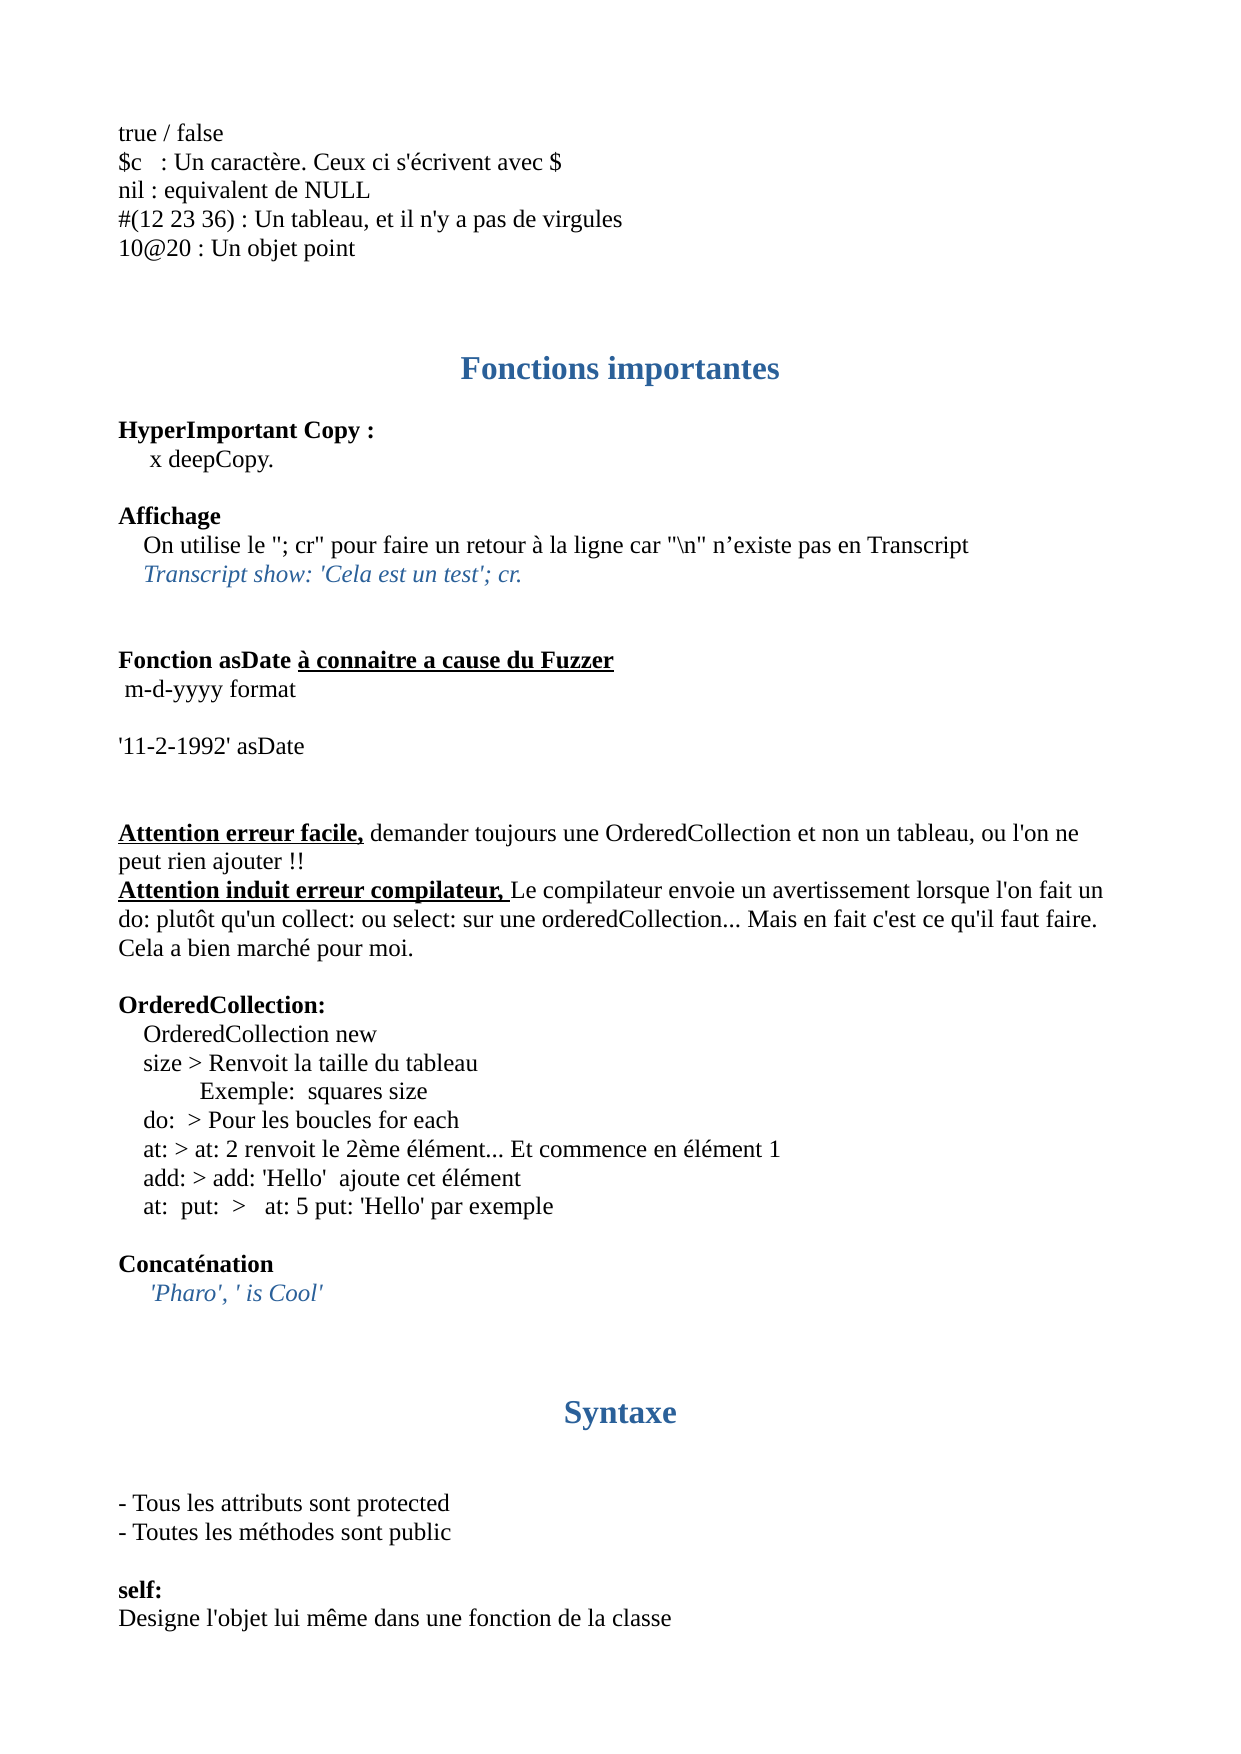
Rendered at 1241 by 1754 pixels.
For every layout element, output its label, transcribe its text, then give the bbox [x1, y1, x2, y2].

text - Tous les attributs sont protected [118, 1488, 1122, 1517]
text HyperImportant Copy : [118, 415, 1122, 444]
text Affichage [118, 501, 1122, 530]
text size > Renvoit la taille du tableau [118, 1048, 1122, 1076]
text m-d-yyyy format [118, 674, 1122, 703]
text On utilise le "; cr" pour faire un retour à la ligne car "\n" n’existe pas en Transcript [118, 530, 1122, 559]
text self: [118, 1575, 1122, 1603]
text Fonctions importantes [118, 348, 1122, 386]
text Concaténation [118, 1249, 1122, 1278]
text #(12 23 36) : Un tableau, et il n'y a pas de virgules [118, 204, 1122, 233]
text Transcript show: 'Cela est un test'; cr. [118, 559, 1122, 588]
text Syntaxe [118, 1393, 1122, 1431]
text true / false [118, 118, 1122, 147]
text Designe l'objet lui même dans une fonction de la classe [118, 1603, 1122, 1632]
text $c : Un caractère. Ceux ci s'écrivent avec $ [118, 147, 1122, 176]
text Fonction asDate à connaitre a cause du Fuzzer [118, 645, 1122, 674]
text Exemple: squares size [118, 1076, 1122, 1105]
text do: > Pour les boucles for each [118, 1105, 1122, 1134]
text 10@20 : Un objet point [118, 233, 1122, 262]
text add: > add: 'Hello' ajoute cet élément [118, 1163, 1122, 1191]
text 'Pharo', ' is Cool' [118, 1278, 1122, 1306]
text '11-2-1992' asDate [118, 731, 1122, 760]
text at: put: > at: 5 put: 'Hello' par exemple [118, 1191, 1122, 1220]
text OrderedCollection new [118, 1019, 1122, 1048]
text x deepCopy. [118, 444, 1122, 473]
text OrderedCollection: [118, 990, 1122, 1019]
text nil : equivalent de NULL [118, 176, 1122, 204]
text - Toutes les méthodes sont public [118, 1517, 1122, 1546]
text at: > at: 2 renvoit le 2ème élément... Et commence en élément 1 [118, 1134, 1122, 1163]
text Attention induit erreur compilateur, Le compilateur envoie un avertissement lorsque l'on fait un do: plutôt qu'un collect: ou select: sur une orderedCollection... Mais en fait c'est ce qu'il faut faire. Cela a bien marché pour moi. [118, 875, 1122, 961]
text Attention erreur facile, demander toujours une OrderedCollection et non un tableau, ou l'on ne peut rien ajouter !! [118, 818, 1122, 875]
